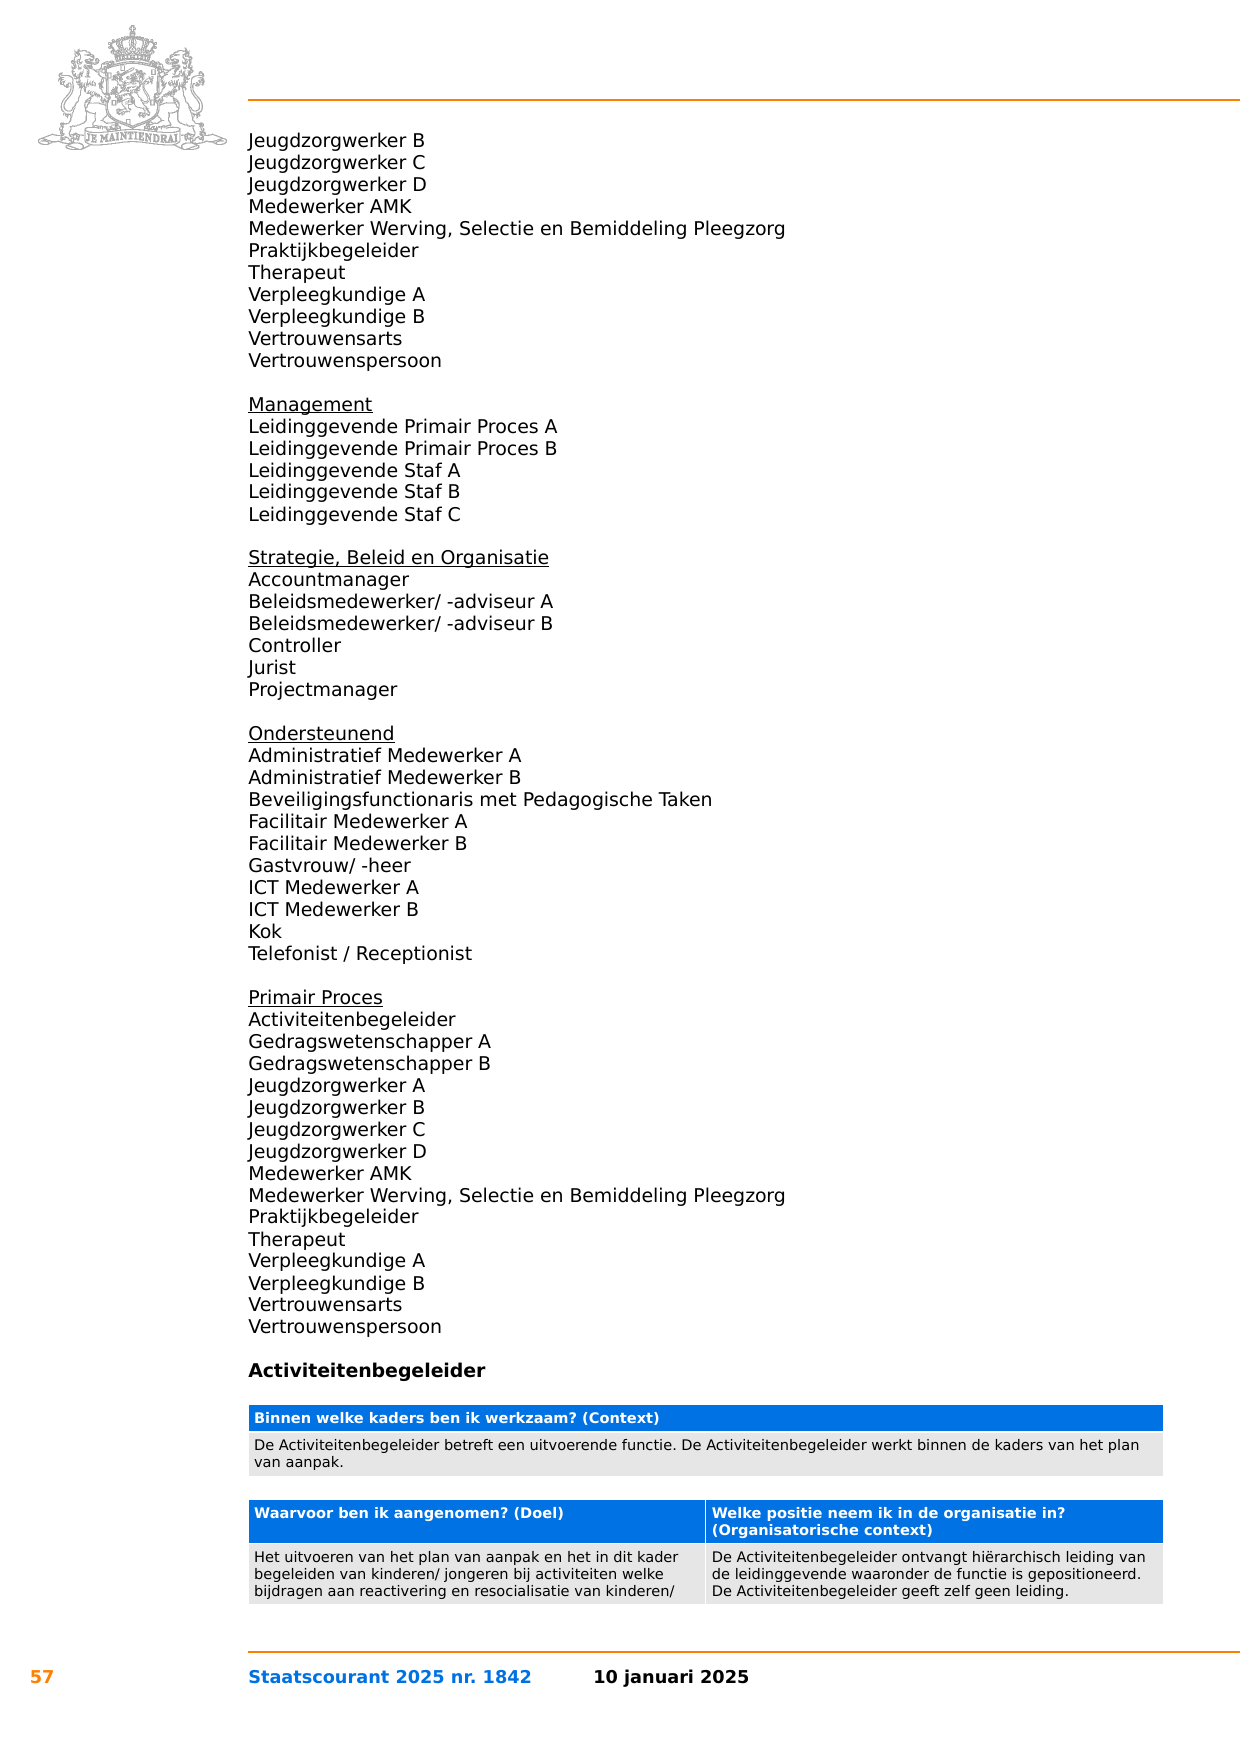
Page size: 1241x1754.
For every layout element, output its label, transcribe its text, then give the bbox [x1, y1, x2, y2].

text Vertrouwenspersoon [248, 350, 1163, 372]
text Administratief Medewerker A [248, 745, 1163, 767]
text Jeugdzorgwerker D [248, 1141, 1163, 1162]
text Jurist [248, 657, 1163, 679]
text Leidinggevende Staf C [248, 503, 1163, 525]
text Vertrouwensarts [248, 1294, 1163, 1316]
table_header Welke positie neem ik in de organisatie in? (Organisatorische context) [706, 1500, 1163, 1543]
text Beleidsmedewerker/ -adviseur A [248, 591, 1163, 613]
text Praktijkbegeleider [248, 1206, 1163, 1228]
text Medewerker Werving, Selectie en Bemiddeling Pleegzorg [248, 1184, 1163, 1206]
text Jeugdzorgwerker D [248, 174, 1163, 196]
text Leidinggevende Primair Proces A [248, 416, 1163, 437]
text Telefonist / Receptionist [248, 943, 1163, 965]
text ICT Medewerker B [248, 899, 1163, 921]
text Medewerker AMK [248, 196, 1163, 218]
text Activiteitenbegeleider [248, 1009, 1163, 1031]
text Gedragswetenschapper B [248, 1053, 1163, 1074]
text Praktijkbegeleider [248, 240, 1163, 262]
text Kok [248, 921, 1163, 943]
text Gastvrouw/ -heer [248, 855, 1163, 877]
text Jeugdzorgwerker A [248, 1074, 1163, 1097]
table_cell De Activiteitenbegeleider ontvangt hiërarchisch leiding van de leidinggevende waaronder de functie is gepositioneerd. De Activiteitenbegeleider geeft zelf geen leiding. [706, 1544, 1163, 1604]
text Vertrouwensarts [248, 328, 1163, 350]
text Beleidsmedewerker/ -adviseur B [248, 613, 1163, 635]
text Verpleegkundige A [248, 1250, 1163, 1272]
text Gedragswetenschapper A [248, 1031, 1163, 1053]
text Management [248, 393, 1163, 416]
text Jeugdzorgwerker C [248, 1118, 1163, 1141]
text Projectmanager [248, 679, 1163, 701]
text Medewerker Werving, Selectie en Bemiddeling Pleegzorg [248, 218, 1163, 240]
text Medewerker AMK [248, 1162, 1163, 1184]
text Controller [248, 635, 1163, 657]
subtitle Activiteitenbegeleider [248, 1360, 1163, 1382]
table_cell Het uitvoeren van het plan van aanpak en het in dit kader begeleiden van kinderen/ jongeren bij activiteiten welke bijdragen aan reactivering en resocialisatie van kinderen/ [249, 1544, 705, 1604]
text Vertrouwenspersoon [248, 1316, 1163, 1338]
text Verpleegkundige B [248, 1272, 1163, 1294]
text Leidinggevende Staf B [248, 481, 1163, 503]
text Leidinggevende Staf A [248, 459, 1163, 481]
text Facilitair Medewerker B [248, 833, 1163, 855]
text Verpleegkundige A [248, 284, 1163, 306]
text Ondersteunend [248, 723, 1163, 745]
text Jeugdzorgwerker C [248, 152, 1163, 174]
text Primair Proces [248, 987, 1163, 1009]
text Leidinggevende Primair Proces B [248, 437, 1163, 459]
text Strategie, Beleid en Organisatie [248, 547, 1163, 569]
table_header Waarvoor ben ik aangenomen? (Doel) [249, 1500, 705, 1543]
table_cell De Activiteitenbegeleider betreft een uitvoerende functie. De Activiteitenbegeleider werkt binnen de kaders van het plan van aanpak. [249, 1433, 1163, 1476]
text Therapeut [248, 262, 1163, 284]
text Verpleegkundige B [248, 306, 1163, 328]
text Accountmanager [248, 569, 1163, 591]
text Facilitair Medewerker A [248, 811, 1163, 833]
text ICT Medewerker A [248, 877, 1163, 899]
picture [38, 25, 227, 150]
text Administratief Medewerker B [248, 767, 1163, 789]
text Therapeut [248, 1228, 1163, 1250]
text Beveiligingsfunctionaris met Pedagogische Taken [248, 789, 1163, 811]
text Jeugdzorgwerker B [248, 130, 1163, 152]
table_header Binnen welke kaders ben ik werkzaam? (Context) [249, 1405, 1163, 1431]
text Jeugdzorgwerker B [248, 1097, 1163, 1118]
